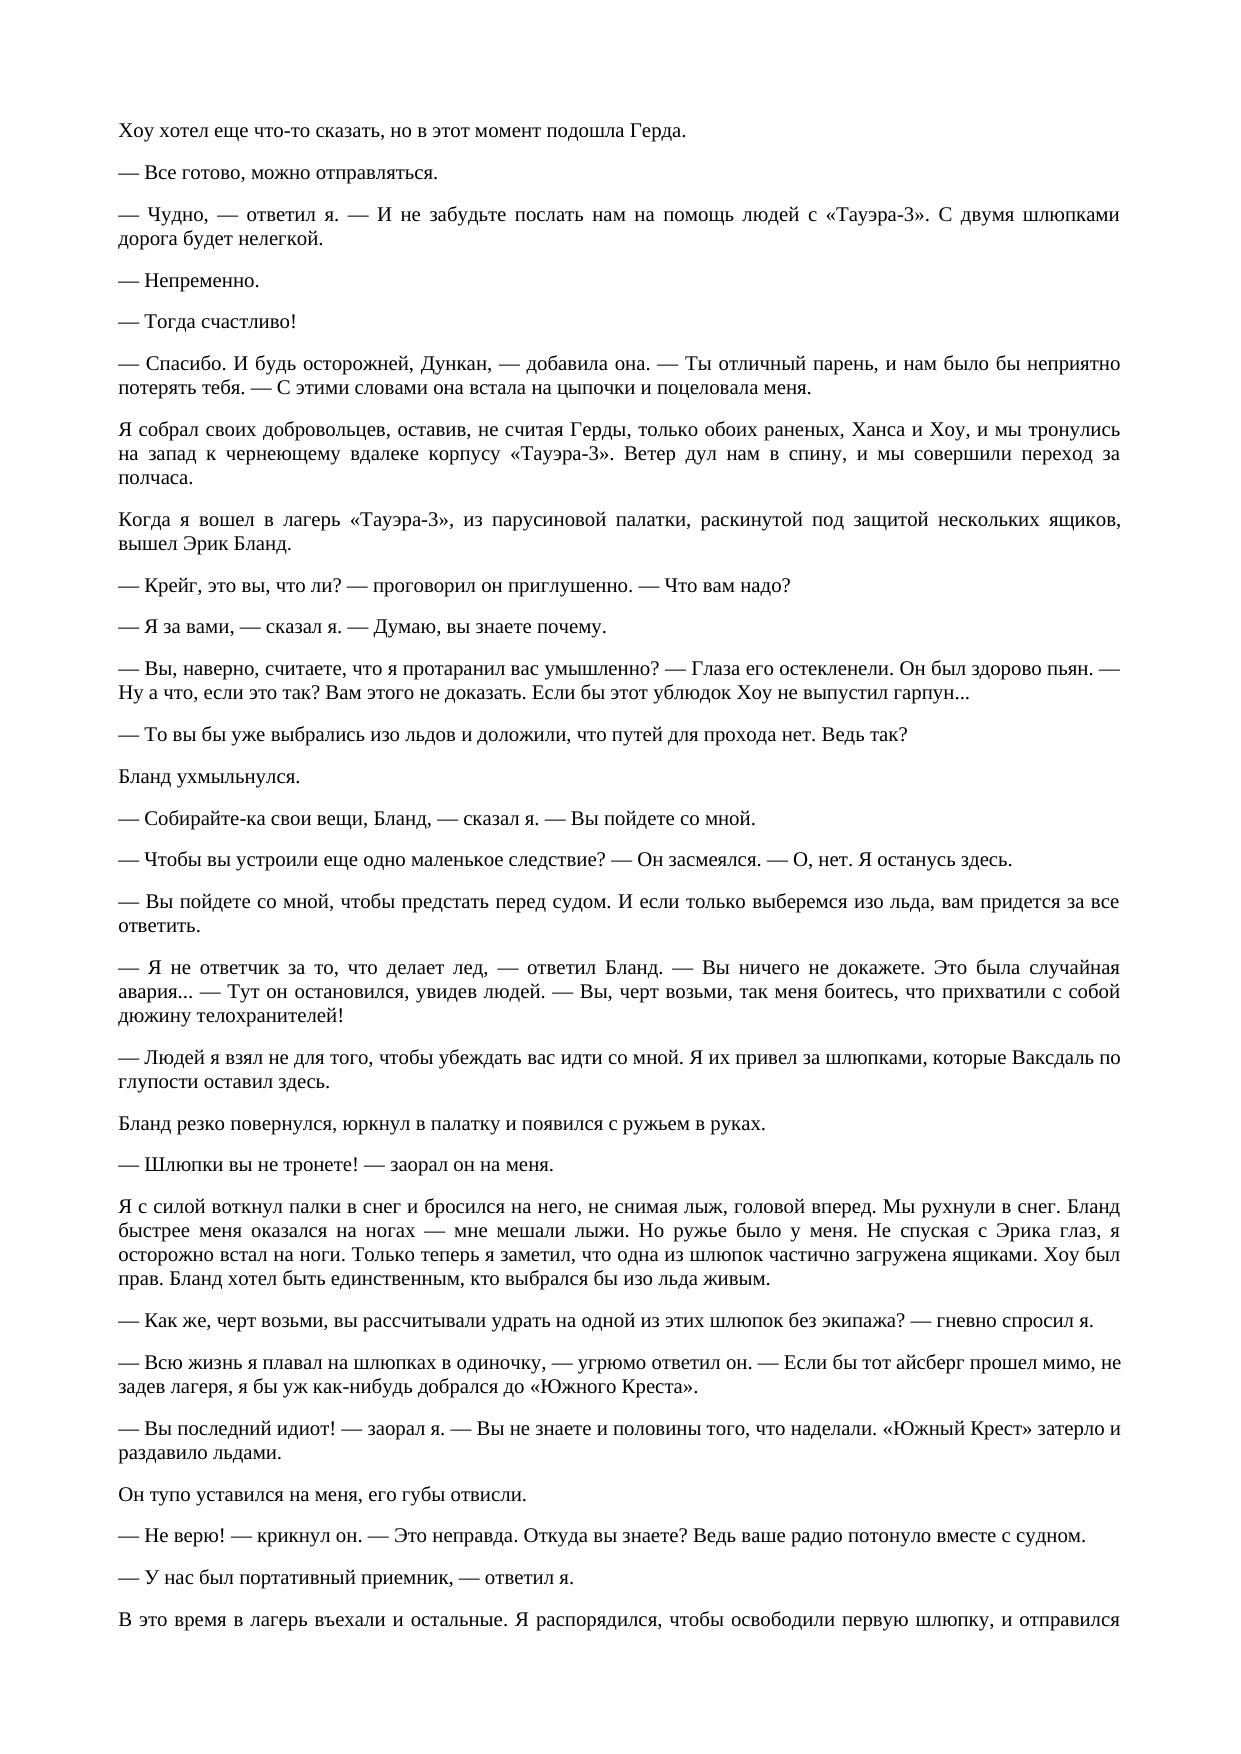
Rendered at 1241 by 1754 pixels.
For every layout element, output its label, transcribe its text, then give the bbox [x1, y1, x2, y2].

text — Вы пойдете со мной, чтобы предстать перед судом. И если только выберемся изо льда, вам придется за все ответить. [118, 889, 1122, 937]
text — Вы последний идиот! — заорал я. — Вы не знаете и половины того, что наделали. «Южный Крест» затерло и раздавило льдами. [118, 1416, 1122, 1464]
text Когда я вошел в лагерь «Тауэра-3», из парусиновой палатки, раскинутой под защитой нескольких ящиков, вышел Эрик Бланд. [118, 507, 1122, 555]
text Я собрал своих добровольцев, оставив, не считая Герды, только обоих раненых, Ханса и Хоу, и мы тронулись на запад к чернеющему вдалеке корпусу «Тауэра-3». Ветер дул нам в спину, и мы совершили переход за полчаса. [118, 417, 1122, 489]
text — Людей я взял не для того, чтобы убеждать вас идти со мной. Я их привел за шлюпками, которые Ваксдаль по глупости оставил здесь. [118, 1045, 1122, 1093]
text Бланд резко повернулся, юркнул в палатку и появился с ружьем в руках. [118, 1111, 1122, 1135]
text Он тупо уставился на меня, его губы отвисли. [118, 1482, 1122, 1506]
text Бланд ухмыльнулся. [118, 764, 1122, 788]
text — Как же, черт возьми, вы рассчитывали удрать на одной из этих шлюпок без экипажа? — гневно спросил я. [118, 1308, 1122, 1332]
text — Все готово, можно отправляться. [118, 160, 1122, 184]
text — Крейг, это вы, что ли? — проговорил он приглушенно. — Что вам надо? [118, 573, 1122, 597]
text — Я не ответчик за то, что делает лед, — ответил Бланд. — Вы ничего не докажете. Это была случайная авария... — Тут он остановился, увидев людей. — Вы, черт возьми, так меня боитесь, что прихватили с собой дюжину телохранителей! [118, 955, 1122, 1027]
text — Вы, наверно, считаете, что я протаранил вас умышленно? — Глаза его остекленели. Он был здорово пьян. — Ну а что, если это так? Вам этого не доказать. Если бы этот ублюдок Хоу не выпустил гарпун... [118, 656, 1122, 704]
text — Спасибо. И будь осторожней, Дункан, — добавила она. — Ты отличный парень, и нам было бы неприятно потерять тебя. — С этими словами она встала на цыпочки и поцеловала меня. [118, 351, 1122, 399]
text Я с силой воткнул палки в снег и бросился на него, не снимая лыж, головой вперед. Мы рухнули в снег. Бланд быстрее меня оказался на ногах — мне мешали лыжи. Но ружье было у меня. Не спуская с Эрика глаз, я осторожно встал на ноги. Только теперь я заметил, что одна из шлюпок частично загружена ящиками. Хоу был прав. Бланд хотел быть единственным, кто выбрался бы изо льда живым. [118, 1194, 1122, 1290]
text — Чтобы вы устроили еще одно маленькое следствие? — Он засмеялся. — О, нет. Я останусь здесь. [118, 847, 1122, 871]
text Хоу хотел еще что-то сказать, но в этот момент подошла Герда. [118, 118, 1122, 142]
text — Чудно, — ответил я. — И не забудьте послать нам на помощь людей с «Тауэра-3». С двумя шлюпками дорога будет нелегкой. [118, 202, 1122, 250]
text — Не верю! — крикнул он. — Это неправда. Откуда вы знаете? Ведь ваше радио потонуло вместе с судном. [118, 1523, 1122, 1547]
text — То вы бы уже выбрались изо льдов и доложили, что путей для прохода нет. Ведь так? [118, 722, 1122, 746]
text — У нас был портативный приемник, — ответил я. [118, 1565, 1122, 1589]
text — Я за вами, — сказал я. — Думаю, вы знаете почему. [118, 614, 1122, 638]
text В это время в лагерь въехали и остальные. Я распорядился, чтобы освободили первую шлюпку, и отправился [118, 1607, 1122, 1631]
text — Непременно. [118, 267, 1122, 292]
text — Шлюпки вы не тронете! — заорал он на меня. [118, 1152, 1122, 1176]
text — Собирайте-ка свои вещи, Бланд, — сказал я. — Вы пойдете со мной. [118, 806, 1122, 829]
text — Тогда счастливо! [118, 309, 1122, 333]
text — Всю жизнь я плавал на шлюпках в одиночку, — угрюмо ответил он. — Если бы тот айсберг прошел мимо, не задев лагеря, я бы уж как-нибудь добрался до «Южного Креста». [118, 1350, 1122, 1398]
